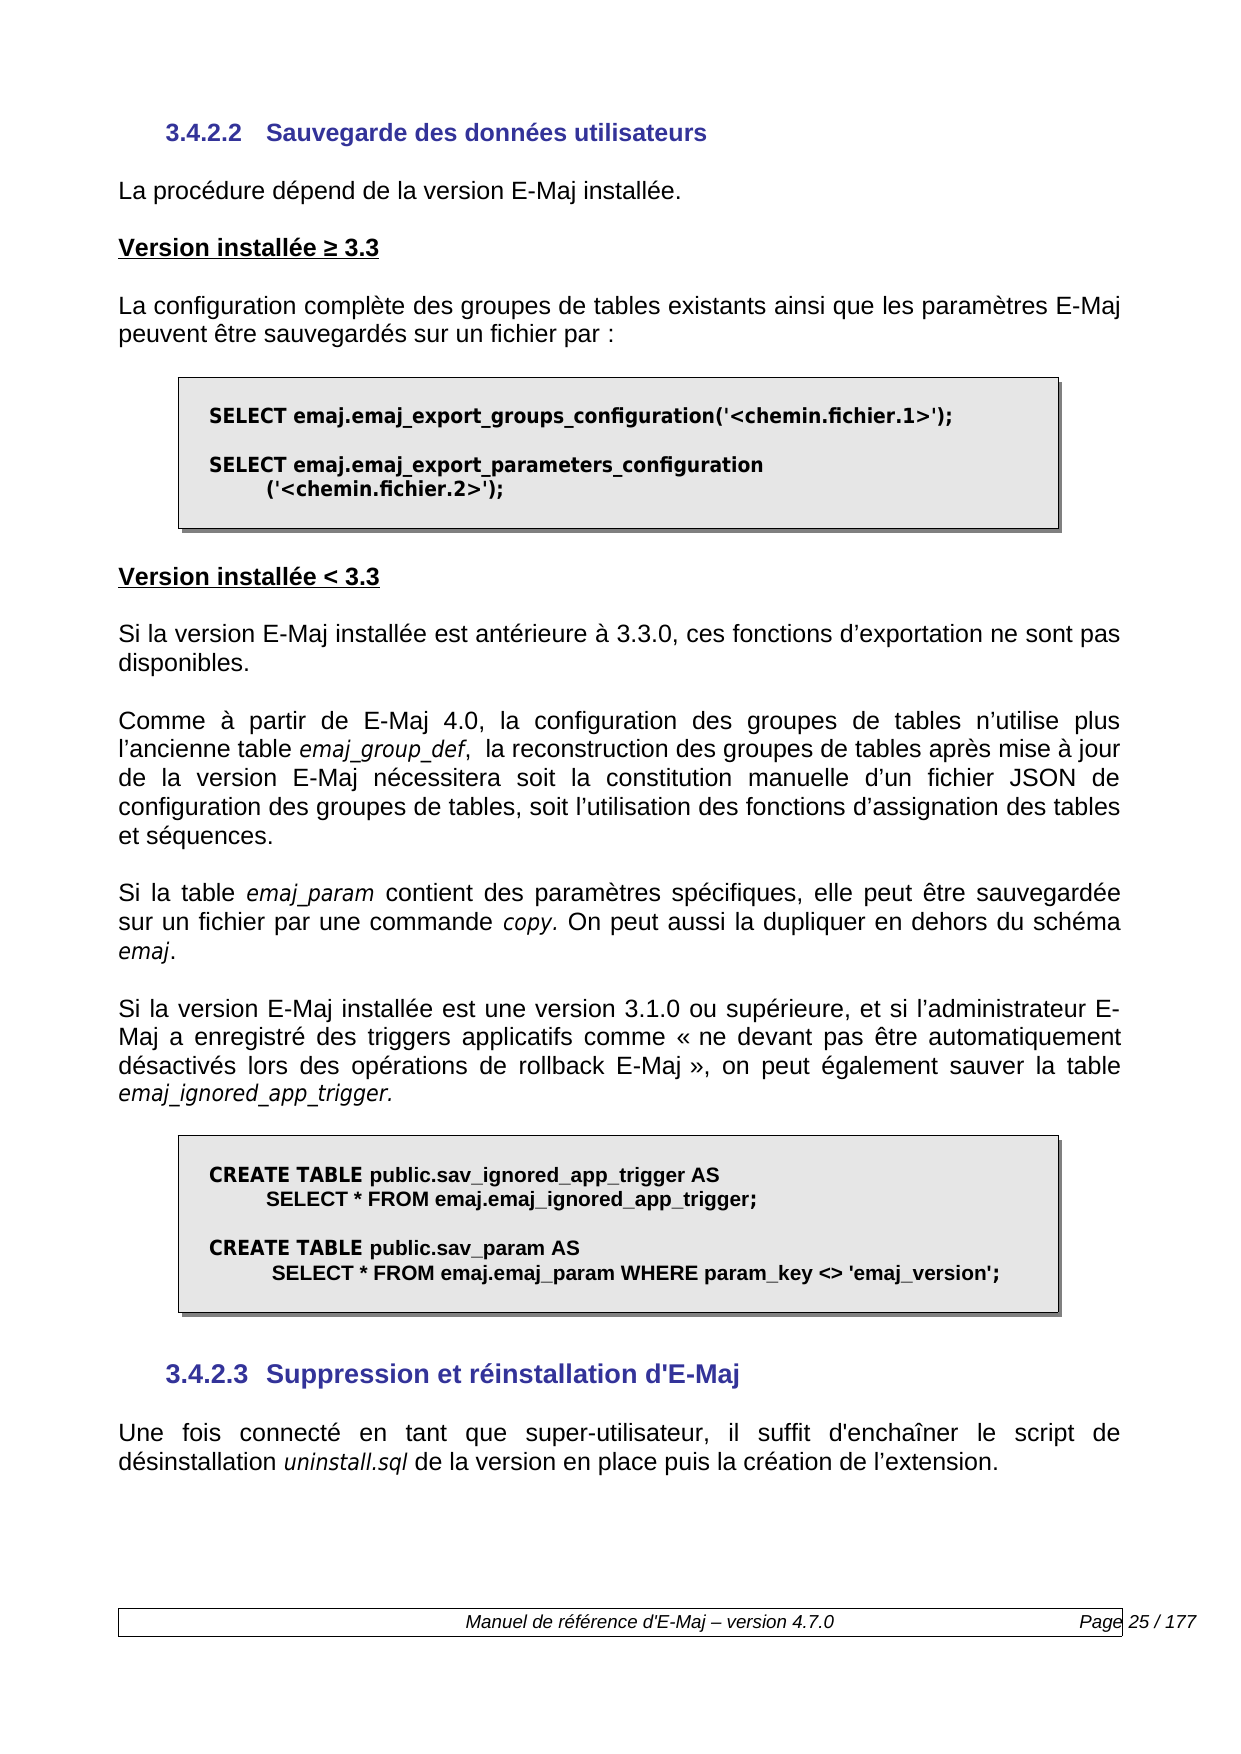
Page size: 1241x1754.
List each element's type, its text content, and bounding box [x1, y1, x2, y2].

text Comme à partir de E-Maj 4.0, la configuration des groupes de tables n’utilise plus l’ancienne table emaj_group_def, la reconstruction des groupes de tables après mise à jour de la version E-Maj nécessitera soit la constitution manuelle d’un fichier JSON de configuration des groupes de tables, soit l’utilisation des fonctions d’assignation des tables et séquences. [118, 706, 1122, 849]
text Version installée ≥ 3.3 [118, 233, 1122, 262]
text SELECT emaj.emaj_export_parameters_configuration ('<chemin.fichier.2>'); [179, 450, 1058, 498]
text Si la version E-Maj installée est une version 3.1.0 ou supérieure, et si l’administrateur E-Maj a enregistré des triggers applicatifs comme « ne devant pas être automatiquement désactivés lors des opérations de rollback E-Maj », on peut également sauver la table emaj_ignored_app_trigger. [118, 994, 1122, 1107]
text La configuration complète des groupes de tables existants ainsi que les paramètres E-Maj peuvent être sauvegardés sur un fichier par : [118, 291, 1122, 348]
text CREATE TABLE public.sav_ignored_app_trigger AS SELECT * FROM emaj.emaj_ignored_app_trigger; [179, 1159, 1058, 1208]
subtitle Suppression et réinstallation d'E-Maj [165, 1358, 1122, 1389]
text La procédure dépend de la version E-Maj installée. [118, 176, 1122, 204]
subtitle Sauvegarde des données utilisateurs [165, 118, 1122, 147]
text SELECT emaj.emaj_export_groups_configuration('<chemin.fichier.1>'); [179, 401, 1058, 425]
text CREATE TABLE public.sav_param AS SELECT * FROM emaj.emaj_param WHERE param_key <> 'emaj_version'; [179, 1233, 1058, 1282]
text Si la version E-Maj installée est antérieure à 3.3.0, ces fonctions d’exportation ne sont pas disponibles. [118, 619, 1122, 677]
text Version installée < 3.3 [118, 562, 1122, 591]
text Une fois connecté en tant que super-utilisateur, il suffit d'enchaîner le script de désinstallation uninstall.sql de la version en place puis la création de l’extension. [118, 1418, 1122, 1476]
text Si la table emaj_param contient des paramètres spécifiques, elle peut être sauvegardée sur un fichier par une commande copy. On peut aussi la dupliquer en dehors du schéma emaj. [118, 878, 1122, 965]
